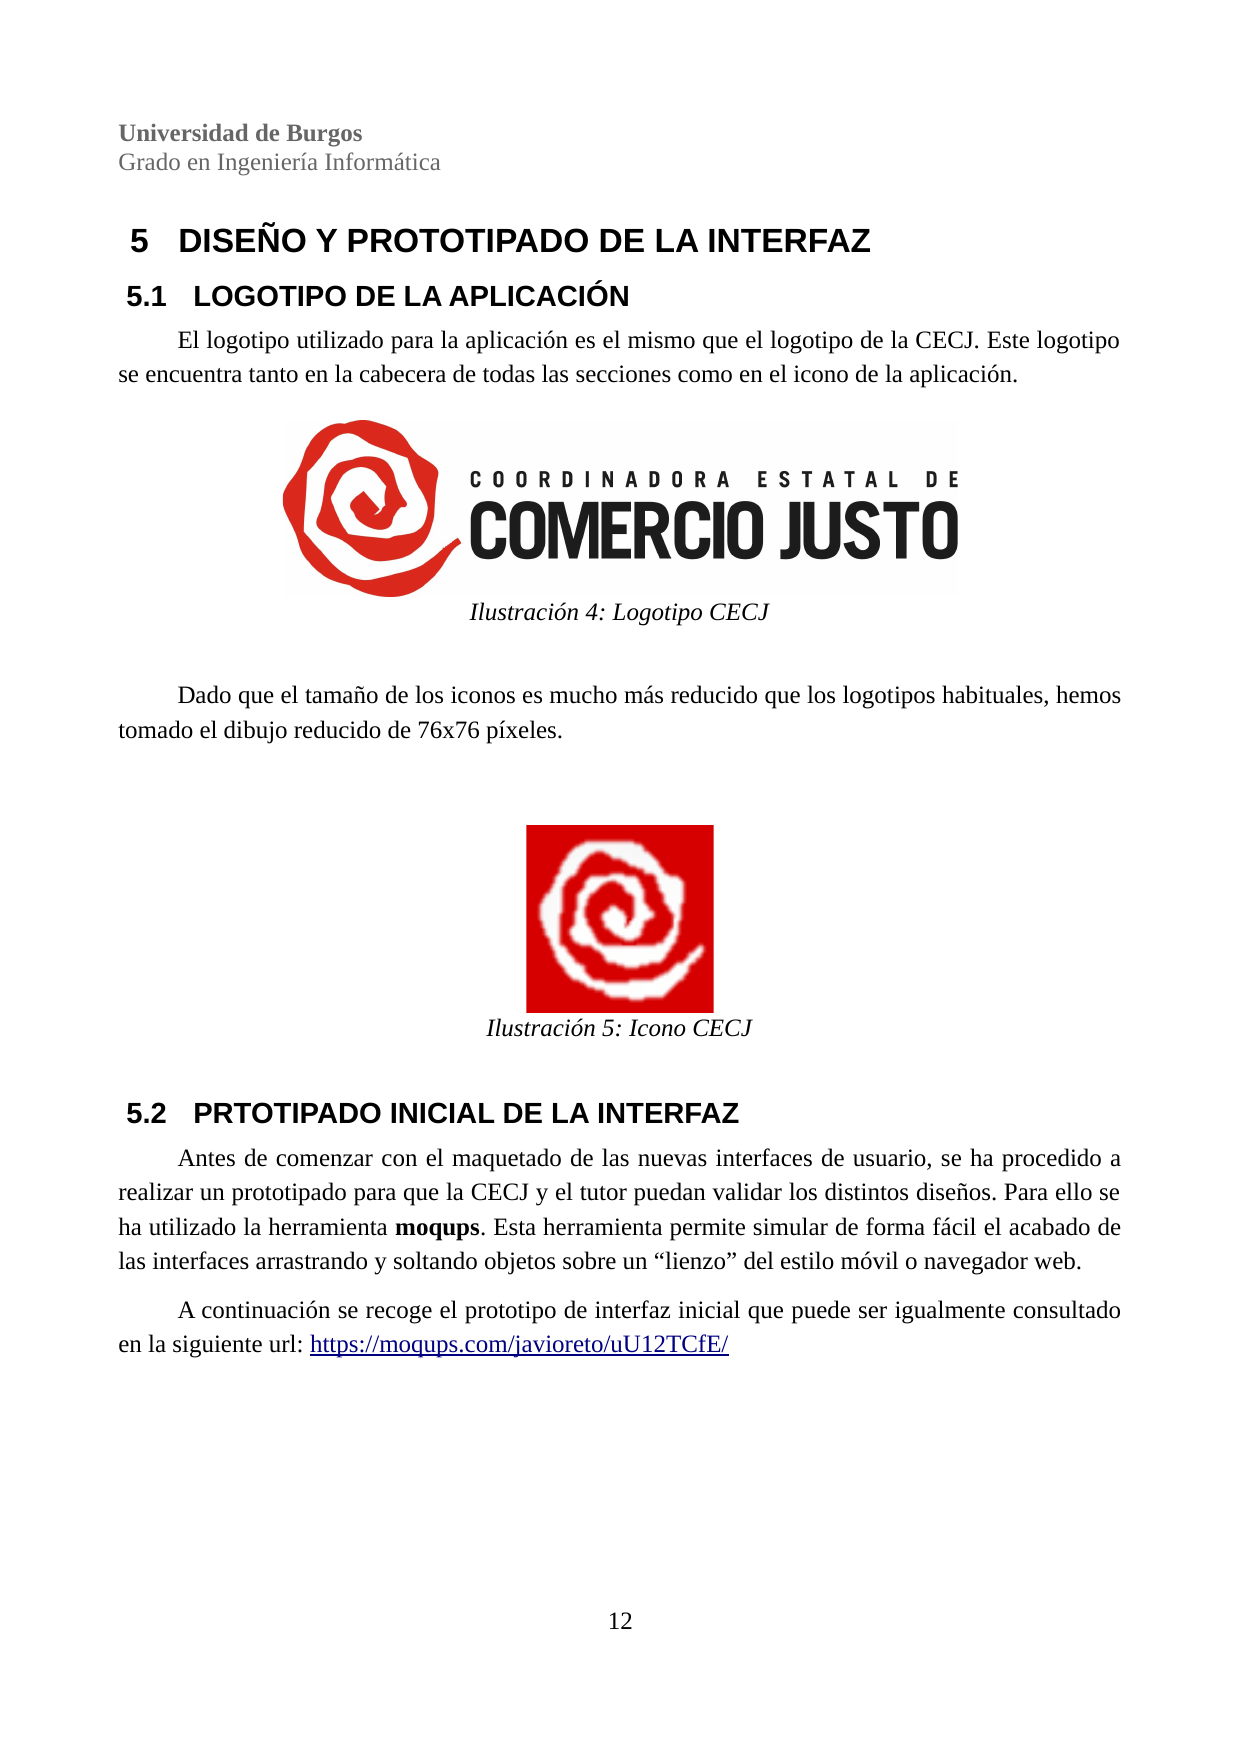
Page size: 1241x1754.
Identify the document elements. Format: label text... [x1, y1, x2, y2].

text Antes de comenzar con el maquetado de las nuevas interfaces de usuario, se ha procedido a realizar un prototipado para que la CECJ y el tutor puedan validar los distintos diseños. Para ello se ha utilizado la herramienta moqups. Esta herramienta permite simular de forma fácil el acabado de las interfaces arrastrando y soltando objetos sobre un “lienzo” del estilo móvil o navegador web. [118, 1143, 1122, 1275]
text A continuación se recoge el prototipo de interfaz inicial que puede ser igualmente consultado en la siguiente url: https://moqups.com/javioreto/uU12TCfE/ [118, 1295, 1122, 1358]
text Dado que el tamaño de los iconos es mucho más reducido que los logotipos habituales, hemos tomado el dibujo reducido de 76x76 píxeles. [118, 680, 1122, 744]
subtitle LOGOTIPO DE LA APLICACIÓN [118, 279, 1122, 312]
text Ilustración 5: Icono CECJ [412, 1013, 828, 1042]
text El logotipo utilizado para la aplicación es el mismo que el logotipo de la CECJ. Este logotipo se encuentra tanto en la cabecera de todas las secciones como en el icono de la aplicación. [118, 325, 1122, 388]
subtitle DISEÑO Y PROTOTIPADO DE LA INTERFAZ [121, 205, 1122, 264]
picture [282, 420, 958, 597]
picture [526, 825, 714, 1013]
subtitle PRTOTIPADO INICIAL DE LA INTERFAZ [118, 1097, 1122, 1130]
text Ilustración 4: Logotipo CECJ [283, 597, 957, 626]
